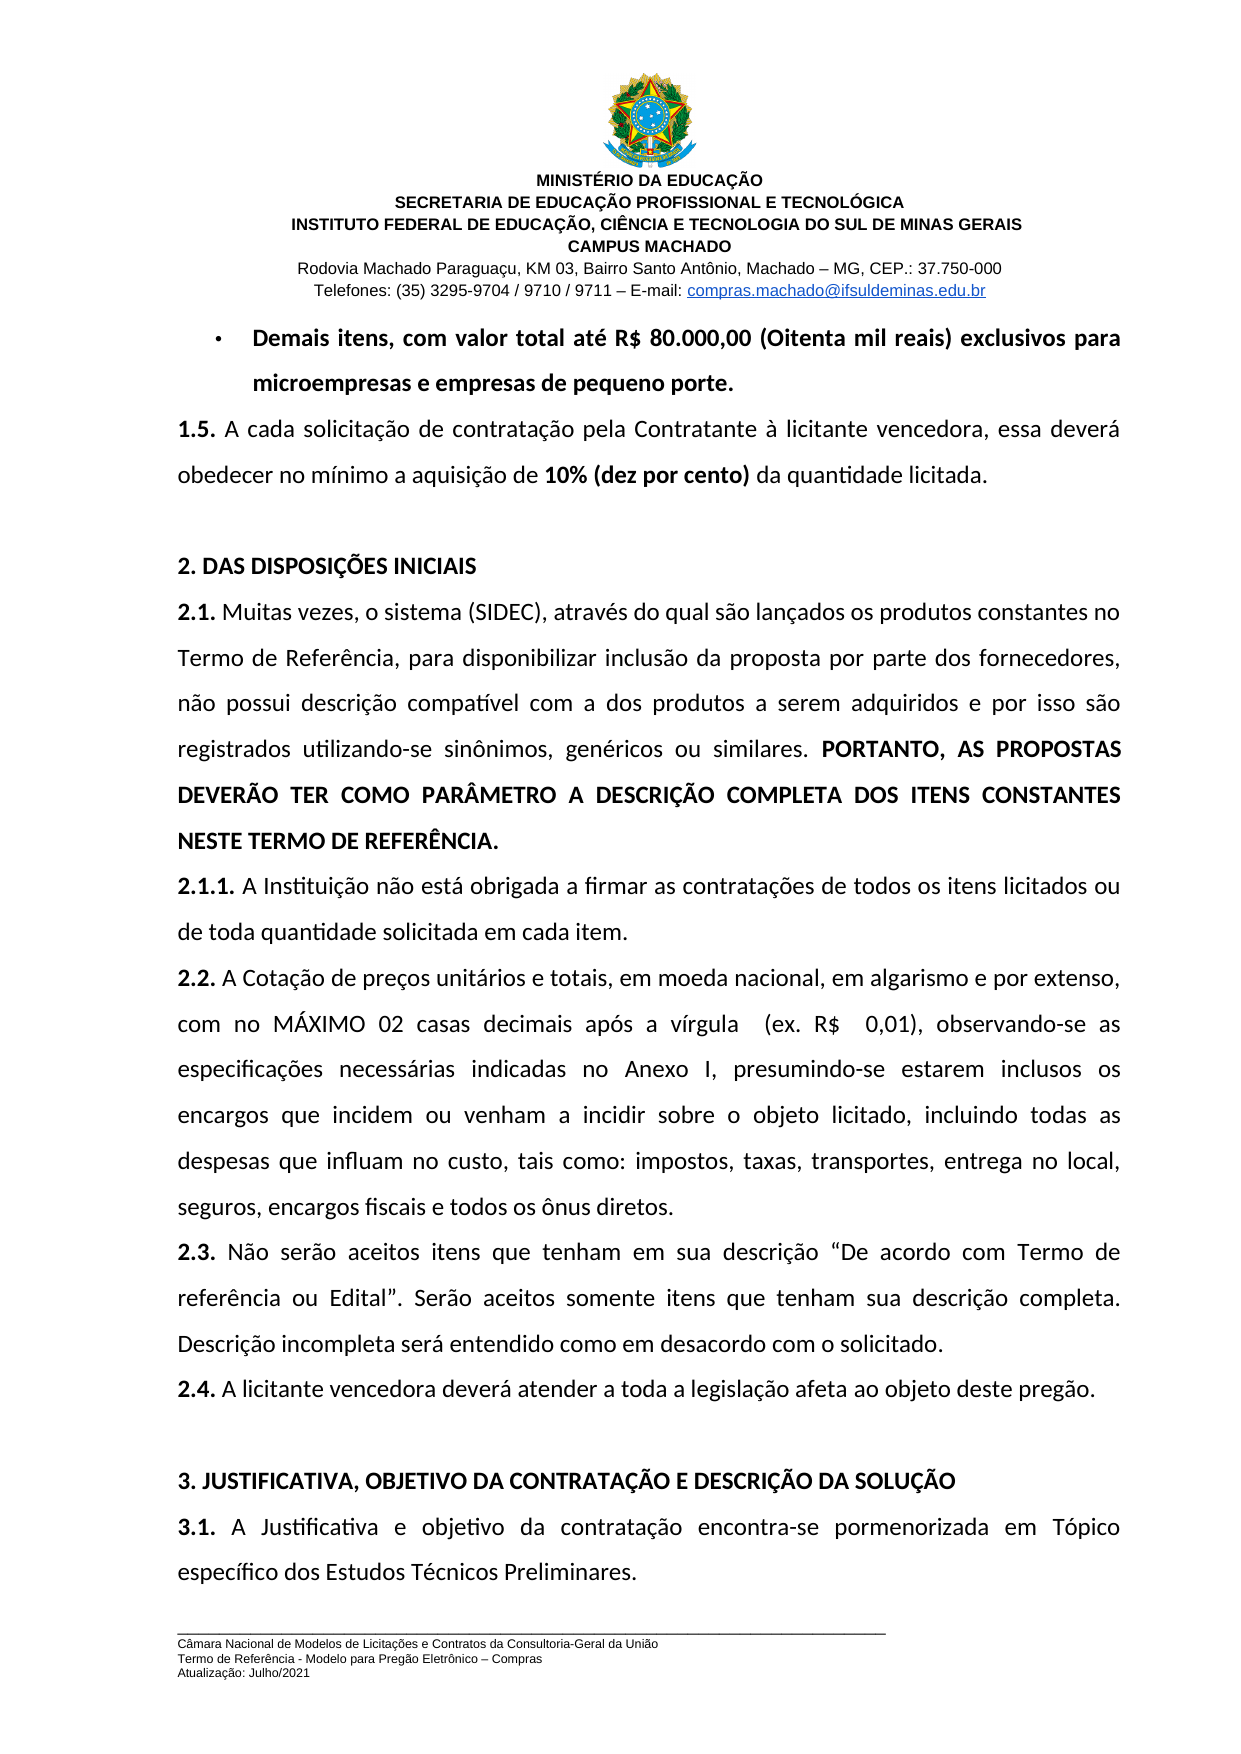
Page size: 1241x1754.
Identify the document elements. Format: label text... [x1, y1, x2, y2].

picture [643, 163, 658, 168]
text 2.3. Não serão aceitos itens que tenham em sua descrição “De acordo com Termo de referência ou Edital”. Serão aceitos somente itens que tenham sua descrição completa. Descrição incompleta será entendido como em desacordo com o solicitado. [177, 1236, 1122, 1358]
text 2. DAS DISPOSIÇÕES INICIAIS [177, 550, 1122, 581]
picture [669, 149, 680, 155]
list 1.5. A cada solicitação de contratação pela Contratante à licitante vencedora, essa deverá obedecer no mínimo a aquisição de 10% (dez por cento) da quantidade licitada. [177, 413, 1122, 489]
text 2.1. Muitas vezes, o sistema (SIDEC), através do qual são lançados os produtos constantes no Termo de Referência, para disponibilizar inclusão da proposta por parte dos fornecedores, não possui descrição compatível com a dos produtos a serem adquiridos e por isso são registrados utilizando-se sinônimos, genéricos ou similares. PORTANTO, AS PROPOSTAS DEVERÃO TER COMO PARÂMETRO A DESCRIÇÃO COMPLETA DOS ITENS CONSTANTES NESTE TERMO DE REFERÊNCIA. [177, 596, 1122, 855]
text 2.1.1. A Instituição não está obrigada a firmar as contratações de todos os itens licitados ou de toda quantidade solicitada em cada item. [177, 871, 1122, 947]
picture [603, 73, 697, 168]
text 3.1. A Justificativa e objetivo da contratação encontra-se pormenorizada em Tópico específico dos Estudos Técnicos Preliminares. [177, 1511, 1122, 1587]
text 3. JUSTIFICATIVA, OBJETIVO DA CONTRATAÇÃO E DESCRIÇÃO DA SOLUÇÃO [177, 1465, 1122, 1496]
list Demais itens, com valor total até R$ 80.000,00 (Oitenta mil reais) exclusivos para microempresas e empresas de pequeno porte. [215, 322, 1122, 398]
text 2.2. A Cotação de preços unitários e totais, em moeda nacional, em algarismo e por extenso, com no MÁXIMO 02 casas decimais após a vírgula (ex. R$ 0,01), observando-se as especificações necessárias indicadas no Anexo I, presumindo-se estarem inclusos os encargos que incidem ou venham a incidir sobre o objeto licitado, incluindo todas as despesas que influam no custo, tais como: impostos, taxas, transportes, entrega no local, seguros, encargos fiscais e todos os ônus diretos. [177, 962, 1122, 1221]
text 2.4. A licitante vencedora deverá atender a toda a legislação afeta ao objeto deste pregão. [177, 1373, 1122, 1404]
